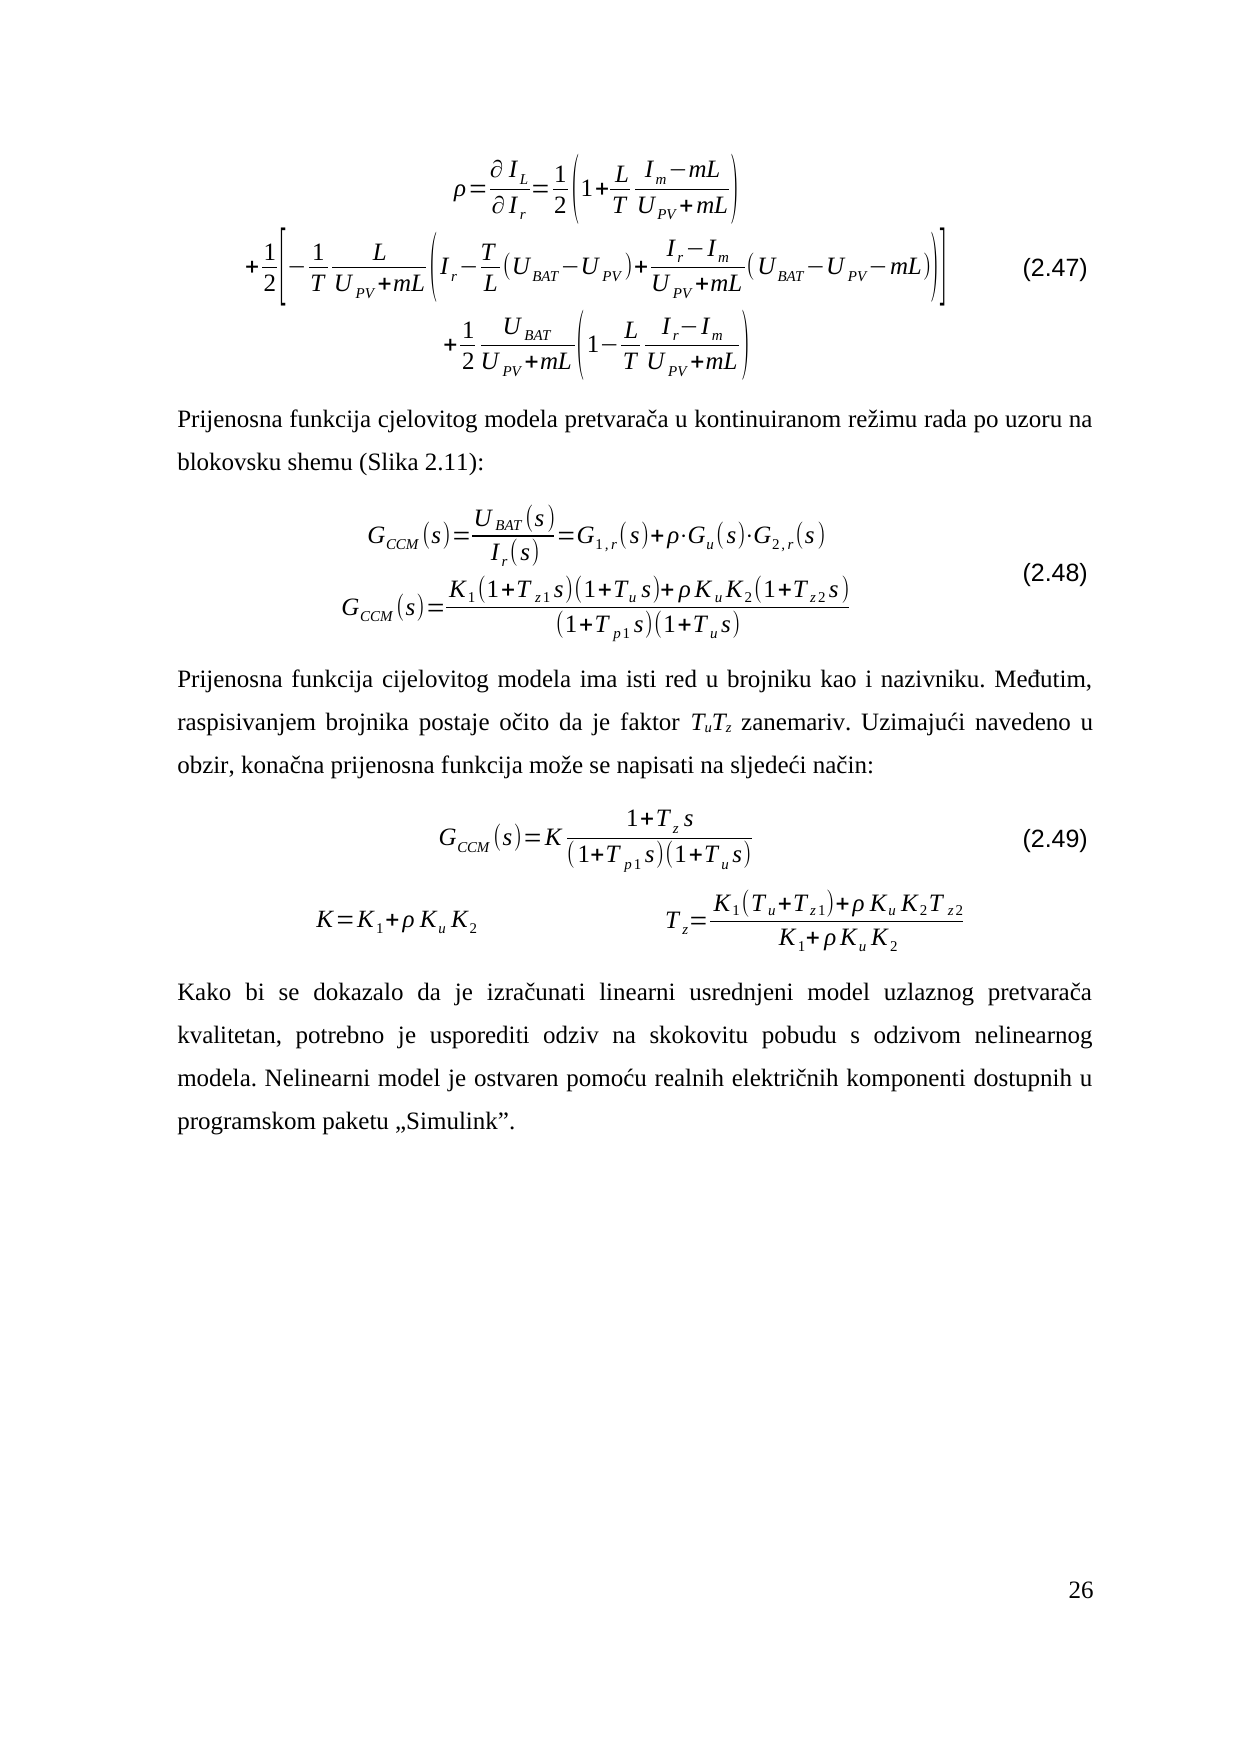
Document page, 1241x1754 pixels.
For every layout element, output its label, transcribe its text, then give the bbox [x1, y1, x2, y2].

table_header (2.47) [1015, 147, 1093, 392]
table_cell [177, 882, 614, 965]
table_header (2.48) [1015, 497, 1093, 652]
table_header [177, 799, 1015, 882]
table_header (2.49) [1015, 799, 1093, 882]
text Prijenosna funkcija cijelovitog modela ima isti red u brojniku kao i nazivniku. Međutim, raspisivanjem brojnika postaje očito da je faktor TuTz zanemariv. Uzimajući navedeno u obzir, konačna prijenosna funkcija može se napisati na sljedeći način: [177, 664, 1093, 779]
table_header [177, 497, 1015, 652]
table_cell [615, 882, 1015, 965]
table_cell [1015, 882, 1093, 965]
table_header [177, 147, 1015, 392]
text Kako bi se dokazalo da je izračunati linearni usrednjeni model uzlaznog pretvarača kvalitetan, potrebno je usporediti odziv na skokovitu pobudu s odzivom nelinearnog modela. Nelinearni model je ostvaren pomoću realnih električnih komponenti dostupnih u programskom paketu „Simulink”. [177, 977, 1093, 1135]
text Prijenosna funkcija cjelovitog modela pretvarača u kontinuiranom režimu rada po uzoru na blokovsku shemu (Slika 2.11): [177, 404, 1093, 476]
